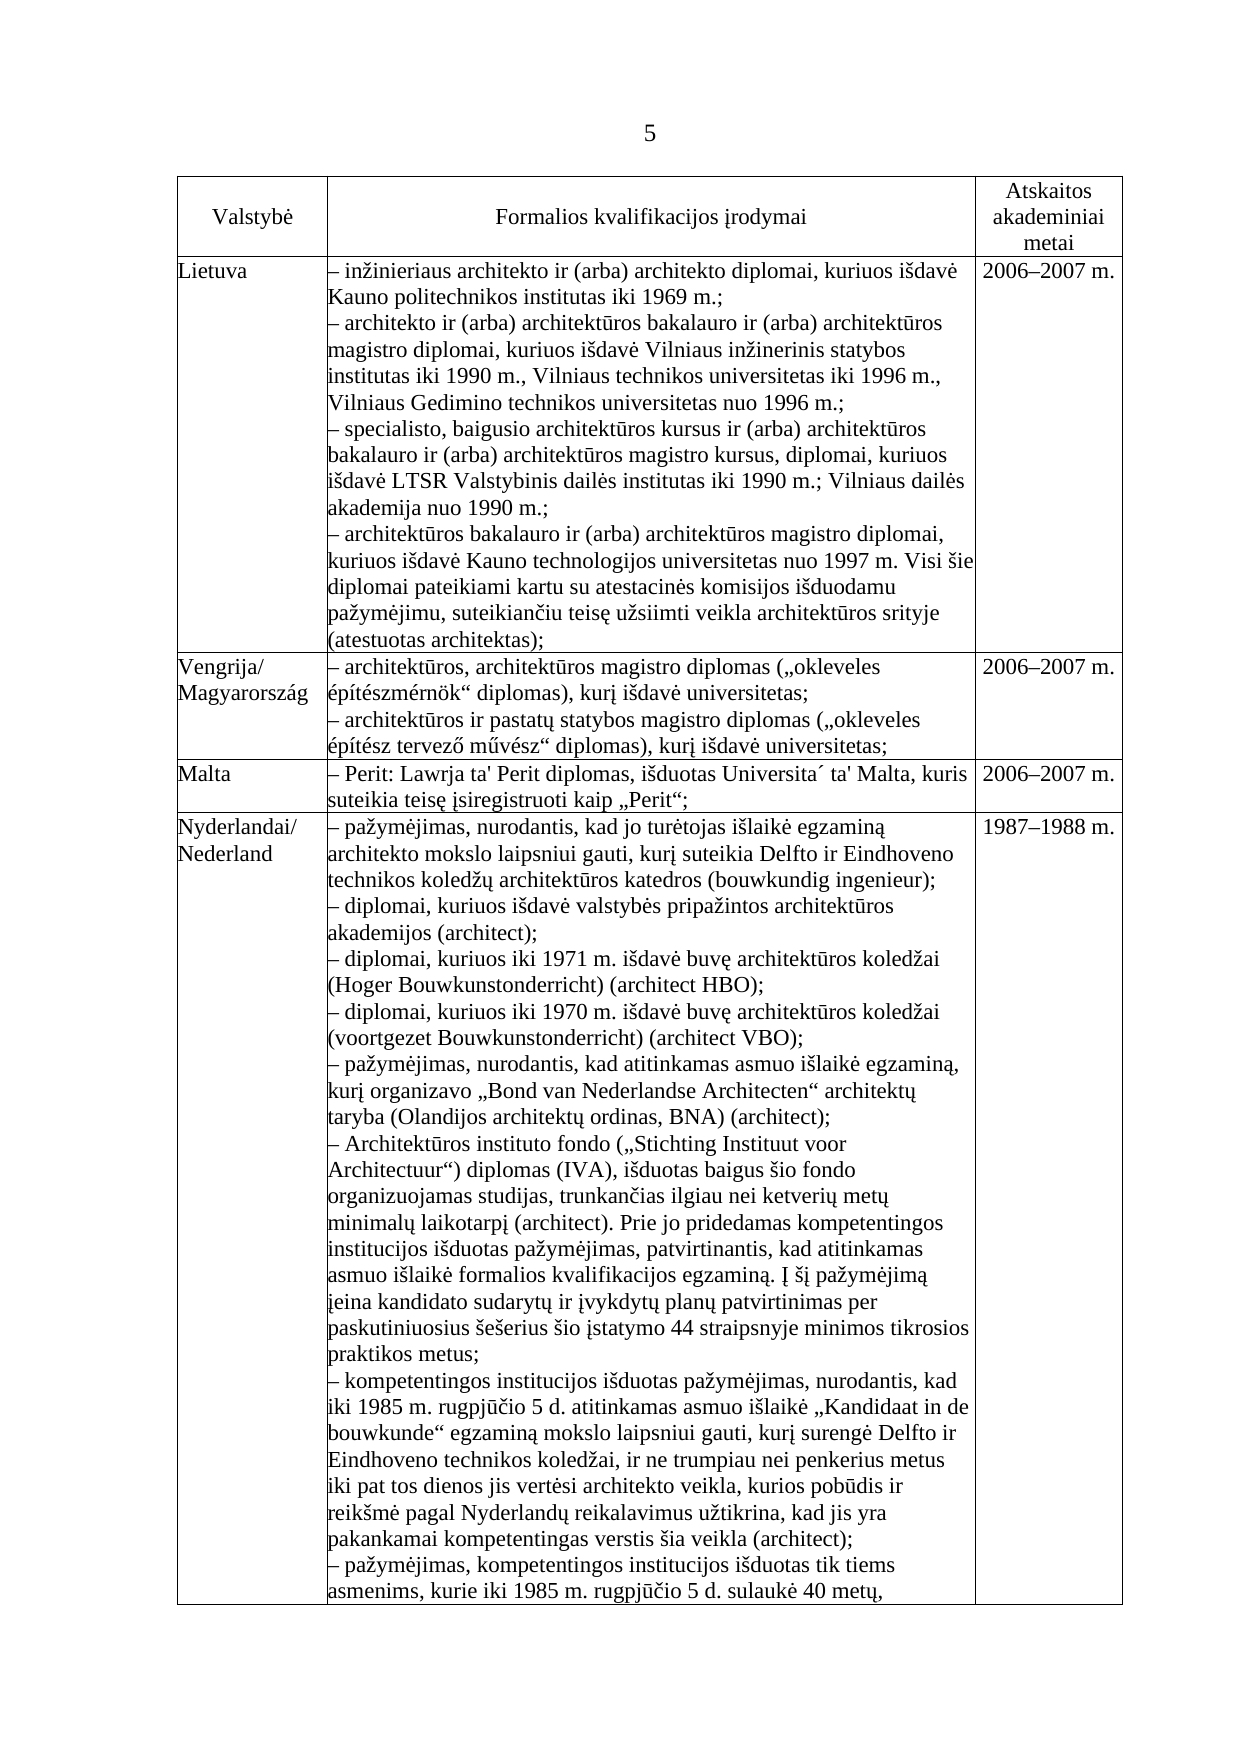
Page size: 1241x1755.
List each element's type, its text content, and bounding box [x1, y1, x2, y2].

table_cell – inžinieriaus architekto ir (arba) architekto diplomai, kuriuos išdavė Kauno politechnikos institutas iki 1969 m.; – architekto ir (arba) architektūros bakalauro ir (arba) architektūros magistro diplomai, kuriuos išdavė Vilniaus inžinerinis statybos institutas iki 1990 m., Vilniaus technikos universitetas iki 1996 m., Vilniaus Gedimino technikos universitetas nuo 1996 m.; – specialisto, baigusio architektūros kursus ir (arba) architektūros bakalauro ir (arba) architektūros magistro kursus, diplomai, kuriuos išdavė LTSR Valstybinis dailės institutas iki 1990 m.; Vilniaus dailės akademija nuo 1990 m.; – architektūros bakalauro ir (arba) architektūros magistro diplomai, kuriuos išdavė Kauno technologijos universitetas nuo 1997 m. Visi šie diplomai pateikiami kartu su atestacinės komisijos išduodamu pažymėjimu, suteikiančiu teisę užsiimti veikla architektūros srityje (atestuotas architektas); [328, 257, 975, 652]
table_header Atskaitos akademiniai metai [976, 177, 1122, 256]
table_cell 2006–2007 m. [976, 760, 1122, 812]
table_header Formalios kvalifikacijos įrodymai [328, 177, 975, 256]
table_header Valstybė [178, 177, 327, 256]
table_cell 2006–2007 m. [976, 257, 1122, 652]
table_cell – Perit: Lawrja ta' Perit diplomas, išduotas Universita´ ta' Malta, kuris suteikia teisę įsiregistruoti kaip „Perit“; [328, 760, 975, 812]
table_cell – pažymėjimas, nurodantis, kad jo turėtojas išlaikė egzaminą architekto mokslo laipsniui gauti, kurį suteikia Delfto ir Eindhoveno technikos koledžų architektūros katedros (bouwkundig ingenieur); – diplomai, kuriuos išdavė valstybės pripažintos architektūros akademijos (architect); – diplomai, kuriuos iki 1971 m. išdavė buvę architektūros koledžai (Hoger Bouwkunstonderricht) (architect HBO); – diplomai, kuriuos iki 1970 m. išdavė buvę architektūros koledžai (voortgezet Bouwkunstonderricht) (architect VBO); – pažymėjimas, nurodantis, kad atitinkamas asmuo išlaikė egzaminą, kurį organizavo „Bond van Nederlandse Architecten“ architektų taryba (Olandijos architektų ordinas, BNA) (architect); – Architektūros instituto fondo („Stichting Instituut voor Architectuur“) diplomas (IVA), išduotas baigus šio fondo organizuojamas studijas, trunkančias ilgiau nei ketverių metų minimalų laikotarpį (architect). Prie jo pridedamas kompetentingos institucijos išduotas pažymėjimas, patvirtinantis, kad atitinkamas asmuo išlaikė formalios kvalifikacijos egzaminą. Į šį pažymėjimą įeina kandidato sudarytų ir įvykdytų planų patvirtinimas per paskutiniuosius šešerius šio įstatymo 44 straipsnyje minimos tikrosios praktikos metus; – kompetentingos institucijos išduotas pažymėjimas, nurodantis, kad iki 1985 m. rugpjūčio 5 d. atitinkamas asmuo išlaikė „Kandidaat in de bouwkunde“ egzaminą mokslo laipsniui gauti, kurį surengė Delfto ir Eindhoveno technikos koledžai, ir ne trumpiau nei penkerius metus iki pat tos dienos jis vertėsi architekto veikla, kurios pobūdis ir reikšmė pagal Nyderlandų reikalavimus užtikrina, kad jis yra pakankamai kompetentingas verstis šia veikla (architect); – pažymėjimas, kompetentingos institucijos išduotas tik tiems asmenims, kurie iki 1985 m. rugpjūčio 5 d. sulaukė 40 metų, [328, 813, 975, 1604]
table_cell Nyderlandai/Nederland [178, 813, 327, 1604]
table_cell 1987–1988 m. [976, 813, 1122, 1604]
table_cell – architektūros, architektūros magistro diplomas („okleveles építészmérnök“ diplomas), kurį išdavė universitetas; – architektūros ir pastatų statybos magistro diplomas („okleveles építész tervező művész“ diplomas), kurį išdavė universitetas; [328, 653, 975, 758]
table_cell Lietuva [178, 257, 327, 652]
table_cell 2006–2007 m. [976, 653, 1122, 758]
table_cell Vengrija/ Magyarország [178, 653, 327, 758]
table_cell Malta [178, 760, 327, 812]
